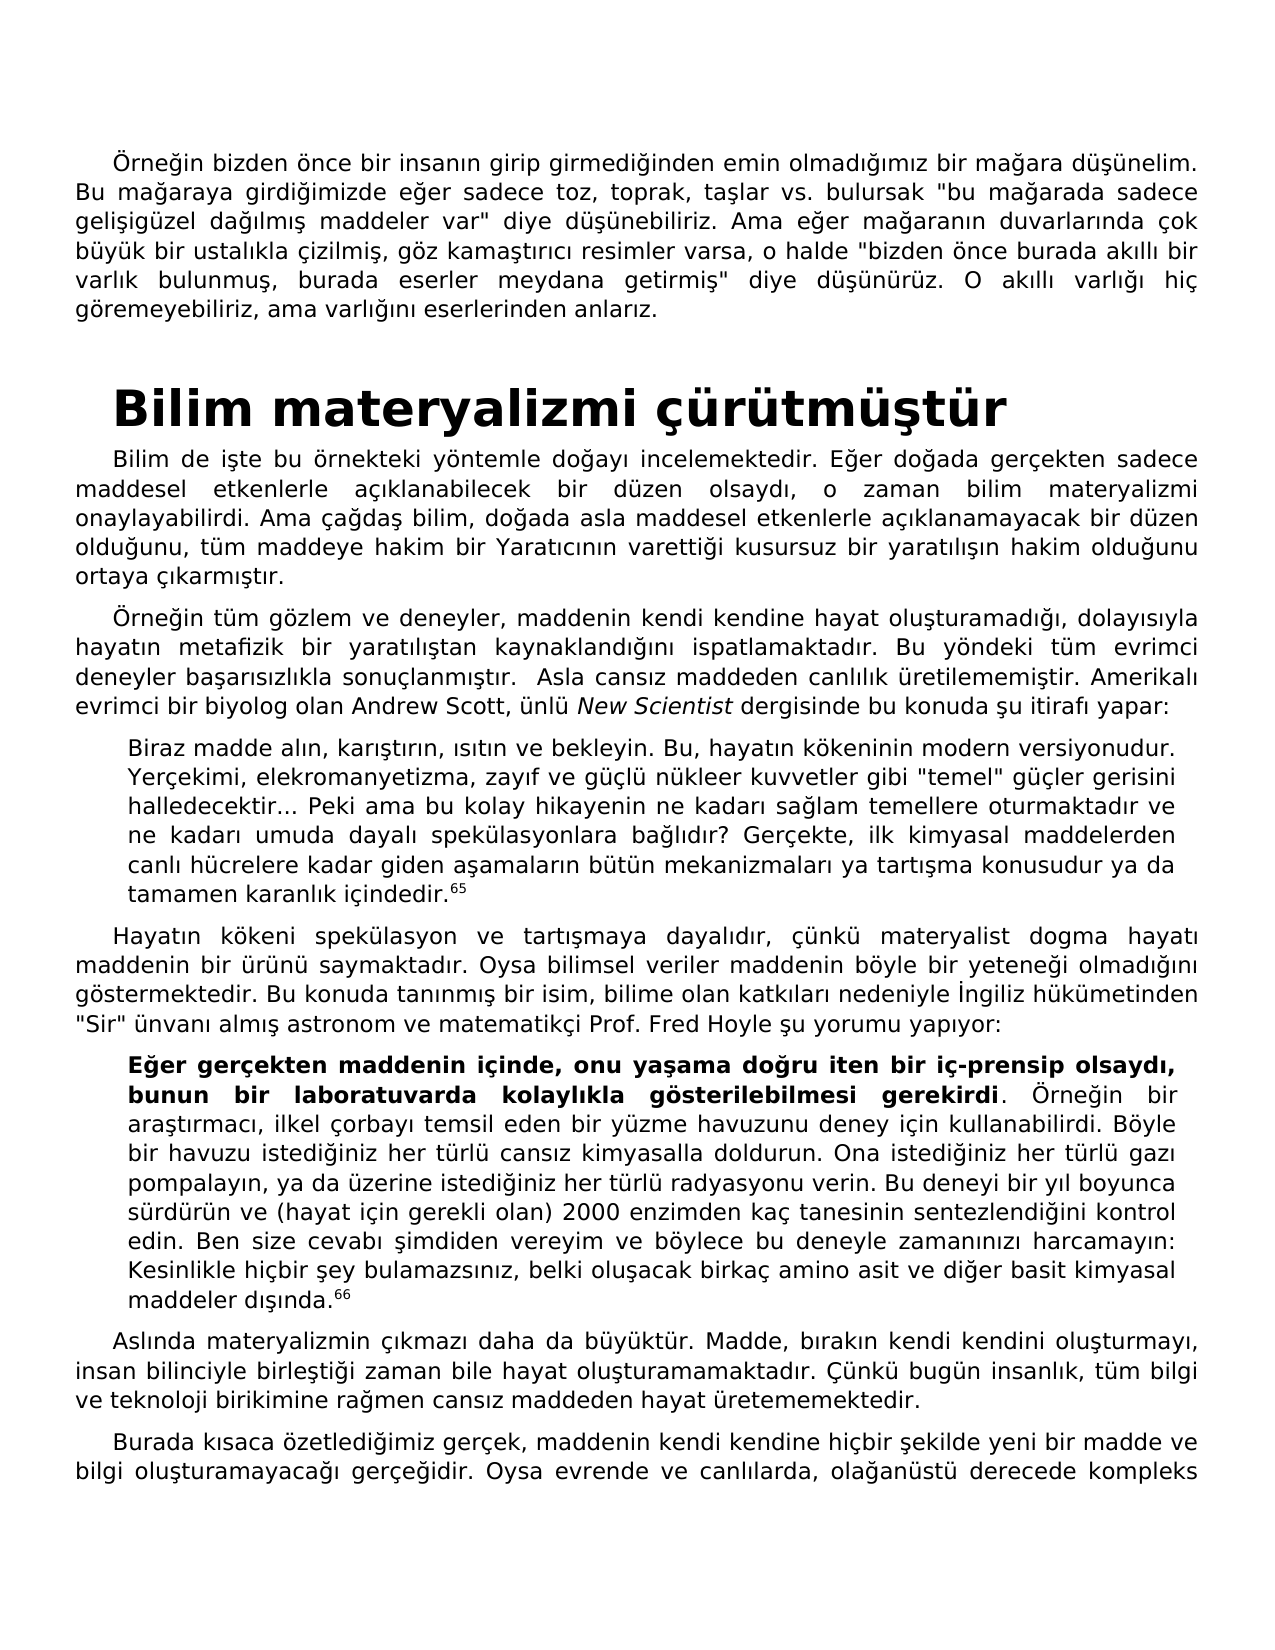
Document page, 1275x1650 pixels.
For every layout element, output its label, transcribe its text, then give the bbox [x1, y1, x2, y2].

text Biraz madde alın, karıştırın, ısıtın ve bekleyin. Bu, hayatın kökeninin modern versiyonudur. Yerçekimi, elekromanyetizma, zayıf ve güçlü nükleer kuvvetler gibi "temel" güçler gerisini halledecektir... Peki ama bu kolay hikayenin ne kadarı sağlam temellere oturmaktadır ve ne kadarı umuda dayalı spekülasyonlara bağlıdır? Gerçekte, ilk kimyasal maddelerden canlı hücrelere kadar giden aşamaların bütün mekanizmaları ya tartışma konusudur ya da tamamen karanlık içindedir.65 [127, 735, 1177, 908]
text Bilim materyalizmi çürütmüştür [112, 380, 1200, 438]
text Hayatın kökeni spekülasyon ve tartışmaya dayalıdır, çünkü materyalist dogma hayatı maddenin bir ürünü saymaktadır. Oysa bilimsel veriler maddenin böyle bir yeteneği olmadığını göstermektedir. Bu konuda tanınmış bir isim, bilime olan katkıları nedeniyle İngiliz hükümetinden "Sir" ünvanı almış astronom ve matematikçi Prof. Fred Hoyle şu yorumu yapıyor: [75, 923, 1200, 1037]
text Burada kısaca özetlediğimiz gerçek, maddenin kendi kendine hiçbir şekilde yeni bir madde ve bilgi oluşturamayacağı gerçeğidir. Oysa evrende ve canlılarda, olağanüstü derecede kompleks [75, 1429, 1200, 1485]
text Bilim de işte bu örnekteki yöntemle doğayı incelemektedir. Eğer doğada gerçekten sadece maddesel etkenlerle açıklanabilecek bir düzen olsaydı, o zaman bilim materyalizmi onaylayabilirdi. Ama çağdaş bilim, doğada asla maddesel etkenlerle açıklanamayacak bir düzen olduğunu, tüm maddeye hakim bir Yaratıcının varettiği kusursuz bir yaratılışın hakim olduğunu ortaya çıkarmıştır. [75, 446, 1200, 590]
text Eğer gerçekten maddenin içinde, onu yaşama doğru iten bir iç-prensip olsaydı, bunun bir laboratuvarda kolaylıkla gösterilebilmesi gerekirdi. Örneğin bir araştırmacı, ilkel çorbayı temsil eden bir yüzme havuzunu deney için kullanabilirdi. Böyle bir havuzu istediğiniz her türlü cansız kimyasalla doldurun. Ona istediğiniz her türlü gazı pompalayın, ya da üzerine istediğiniz her türlü radyasyonu verin. Bu deneyi bir yıl boyunca sürdürün ve (hayat için gerekli olan) 2000 enzimden kaç tanesinin sentezlendiğini kontrol edin. Ben size cevabı şimdiden vereyim ve böylece bu deneyle zamanınızı harcamayın: Kesinlikle hiçbir şey bulamazsınız, belki oluşacak birkaç amino asit ve diğer basit kimyasal maddeler dışında.66 [127, 1053, 1177, 1313]
text Örneğin bizden önce bir insanın girip girmediğinden emin olmadığımız bir mağara düşünelim. Bu mağaraya girdiğimizde eğer sadece toz, toprak, taşlar vs. bulursak "bu mağarada sadece gelişigüzel dağılmış maddeler var" diye düşünebiliriz. Ama eğer mağaranın duvarlarında çok büyük bir ustalıkla çizilmiş, göz kamaştırıcı resimler varsa, o halde "bizden önce burada akıllı bir varlık bulunmuş, burada eserler meydana getirmiş" diye düşünürüz. O akıllı varlığı hiç göremeyebiliriz, ama varlığını eserlerinden anlarız. [75, 150, 1200, 323]
text Örneğin tüm gözlem ve deneyler, maddenin kendi kendine hayat oluşturamadığı, dolayısıyla hayatın metafizik bir yaratılıştan kaynaklandığını ispatlamaktadır. Bu yöndeki tüm evrimci deneyler başarısızlıkla sonuçlanmıştır. Asla cansız maddeden canlılık üretilememiştir. Amerikalı evrimci bir biyolog olan Andrew Scott, ünlü New Scientist dergisinde bu konuda şu itirafı yapar: [75, 605, 1200, 720]
text Aslında materyalizmin çıkmazı daha da büyüktür. Madde, bırakın kendi kendini oluşturmayı, insan bilinciyle birleştiği zaman bile hayat oluşturamamaktadır. Çünkü bugün insanlık, tüm bilgi ve teknoloji birikimine rağmen cansız maddeden hayat üretememektedir. [75, 1328, 1200, 1414]
